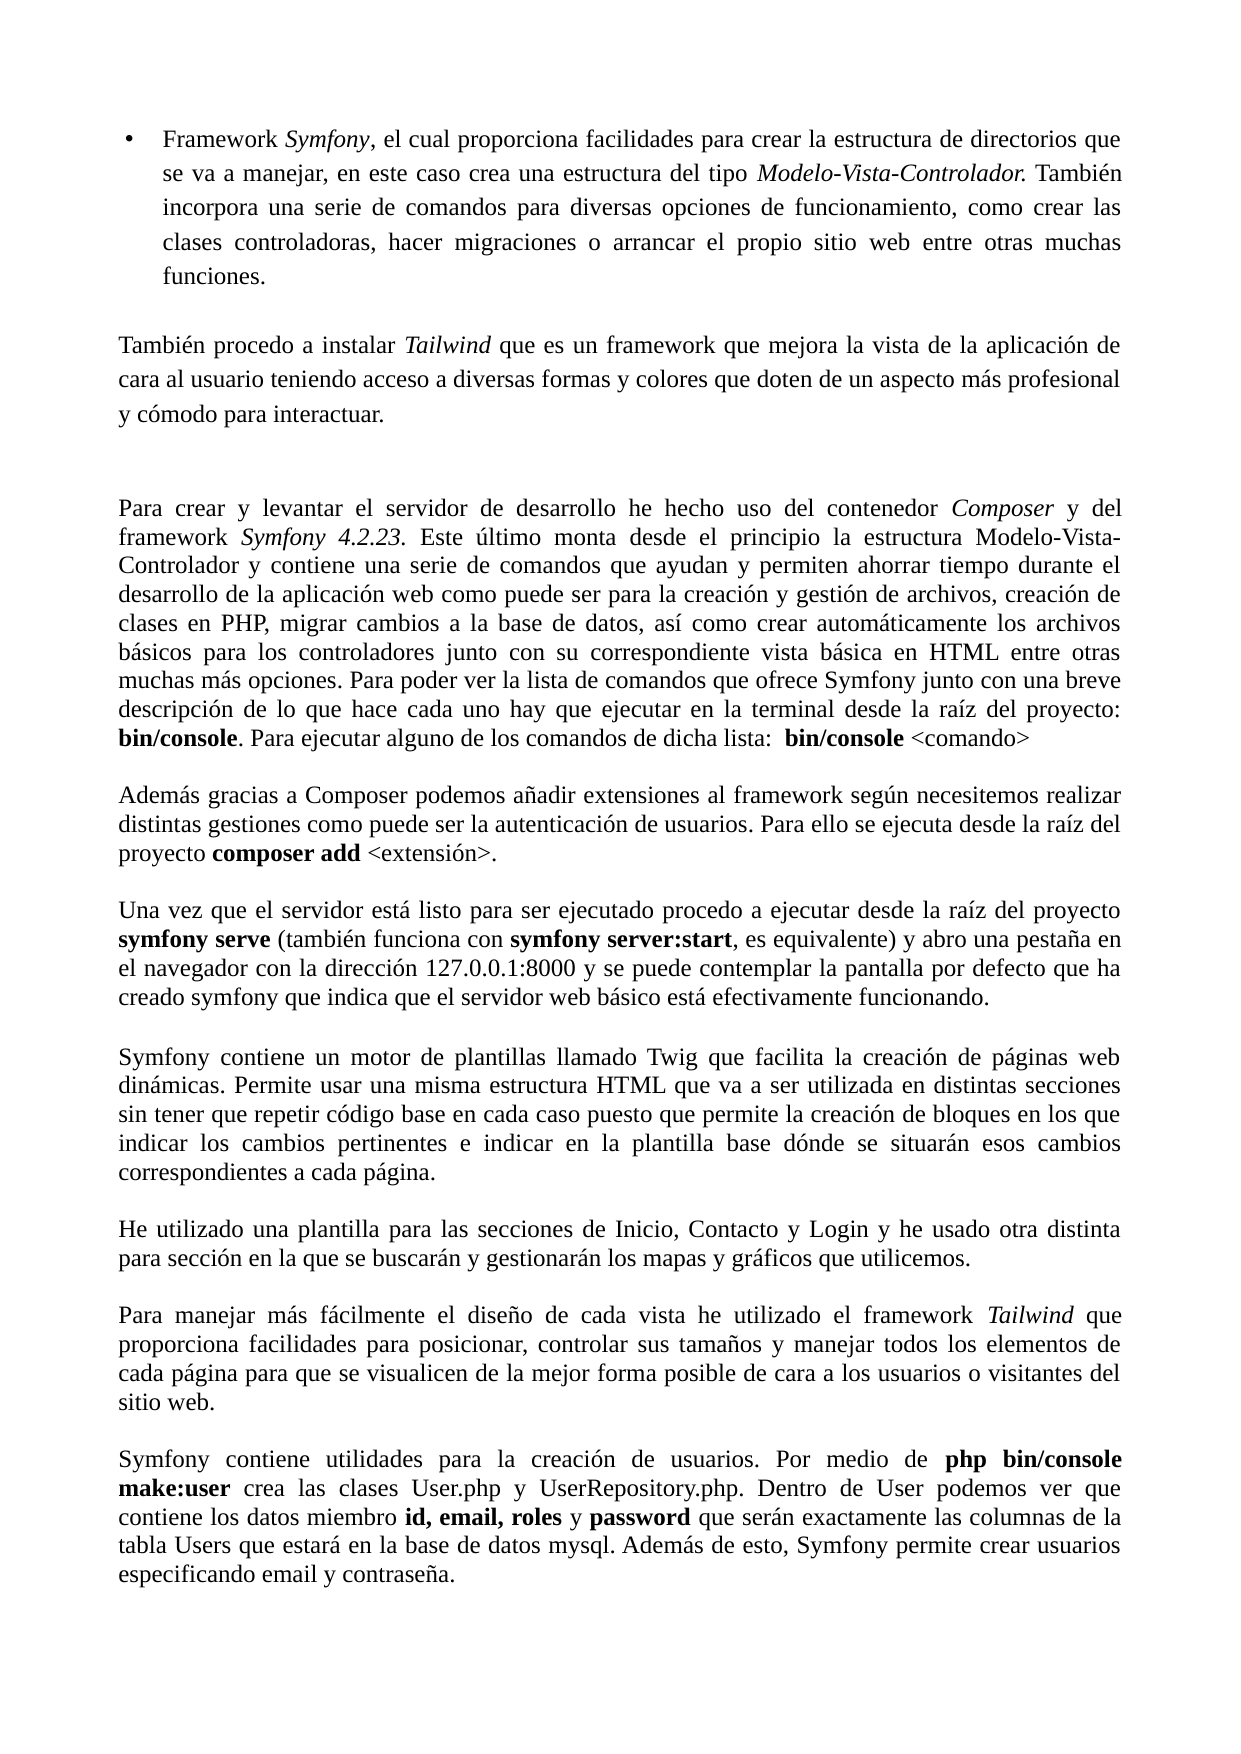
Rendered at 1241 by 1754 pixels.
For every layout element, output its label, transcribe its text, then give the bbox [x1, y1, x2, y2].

text También procedo a instalar Tailwind que es un framework que mejora la vista de la aplicación de cara al usuario teniendo acceso a diversas formas y colores que doten de un aspecto más profesional y cómodo para interactuar. [118, 324, 1122, 427]
list Framework Symfony, el cual proporciona facilidades para crear la estructura de directorios que se va a manejar, en este caso crea una estructura del tipo Modelo-Vista-Controlador. También incorpora una serie de comandos para diversas opciones de funcionamiento, como crear las clases controladoras, hacer migraciones o arrancar el propio sitio web entre otras muchas funciones. [125, 118, 1122, 290]
text Para crear y levantar el servidor de desarrollo he hecho uso del contenedor Composer y del framework Symfony 4.2.23. Este último monta desde el principio la estructura Modelo-Vista-Controlador y contiene una serie de comandos que ayudan y permiten ahorrar tiempo durante el desarrollo de la aplicación web como puede ser para la creación y gestión de archivos, creación de clases en PHP, migrar cambios a la base de datos, así como crear automáticamente los archivos básicos para los controladores junto con su correspondiente vista básica en HTML entre otras muchas más opciones. Para poder ver la lista de comandos que ofrece Symfony junto con una breve descripción de lo que hace cada uno hay que ejecutar en la terminal desde la raíz del proyecto: bin/console. Para ejecutar alguno de los comandos de dicha lista: bin/console <comando> [118, 493, 1122, 752]
text Para manejar más fácilmente el diseño de cada vista he utilizado el framework Tailwind que proporciona facilidades para posicionar, controlar sus tamaños y manejar todos los elementos de cada página para que se visualicen de la mejor forma posible de cara a los usuarios o visitantes del sitio web. [118, 1300, 1122, 1415]
text Además gracias a Composer podemos añadir extensiones al framework según necesitemos realizar distintas gestiones como puede ser la autenticación de usuarios. Para ello se ejecuta desde la raíz del proyecto composer add <extensión>. [118, 781, 1122, 867]
text He utilizado una plantilla para las secciones de Inicio, Contacto y Login y he usado otra distinta para sección en la que se buscarán y gestionarán los mapas y gráficos que utilicemos. [118, 1214, 1122, 1272]
text Una vez que el servidor está listo para ser ejecutado procedo a ejecutar desde la raíz del proyecto symfony serve (también funciona con symfony server:start, es equivalente) y abro una pestaña en el navegador con la dirección 127.0.0.1:8000 y se puede contemplar la pantalla por defecto que ha creado symfony que indica que el servidor web básico está efectivamente funcionando. [118, 896, 1122, 1011]
text Symfony contiene utilidades para la creación de usuarios. Por medio de php bin/console make:user crea las clases User.php y UserRepository.php. Dentro de User podemos ver que contiene los datos miembro id, email, roles y password que serán exactamente las columnas de la tabla Users que estará en la base de datos mysql. Además de esto, Symfony permite crear usuarios especificando email y contraseña. [118, 1444, 1122, 1588]
text Symfony contiene un motor de plantillas llamado Twig que facilita la creación de páginas web dinámicas. Permite usar una misma estructura HTML que va a ser utilizada en distintas secciones sin tener que repetir código base en cada caso puesto que permite la creación de bloques en los que indicar los cambios pertinentes e indicar en la plantilla base dónde se situarán esos cambios correspondientes a cada página. [118, 1042, 1122, 1185]
